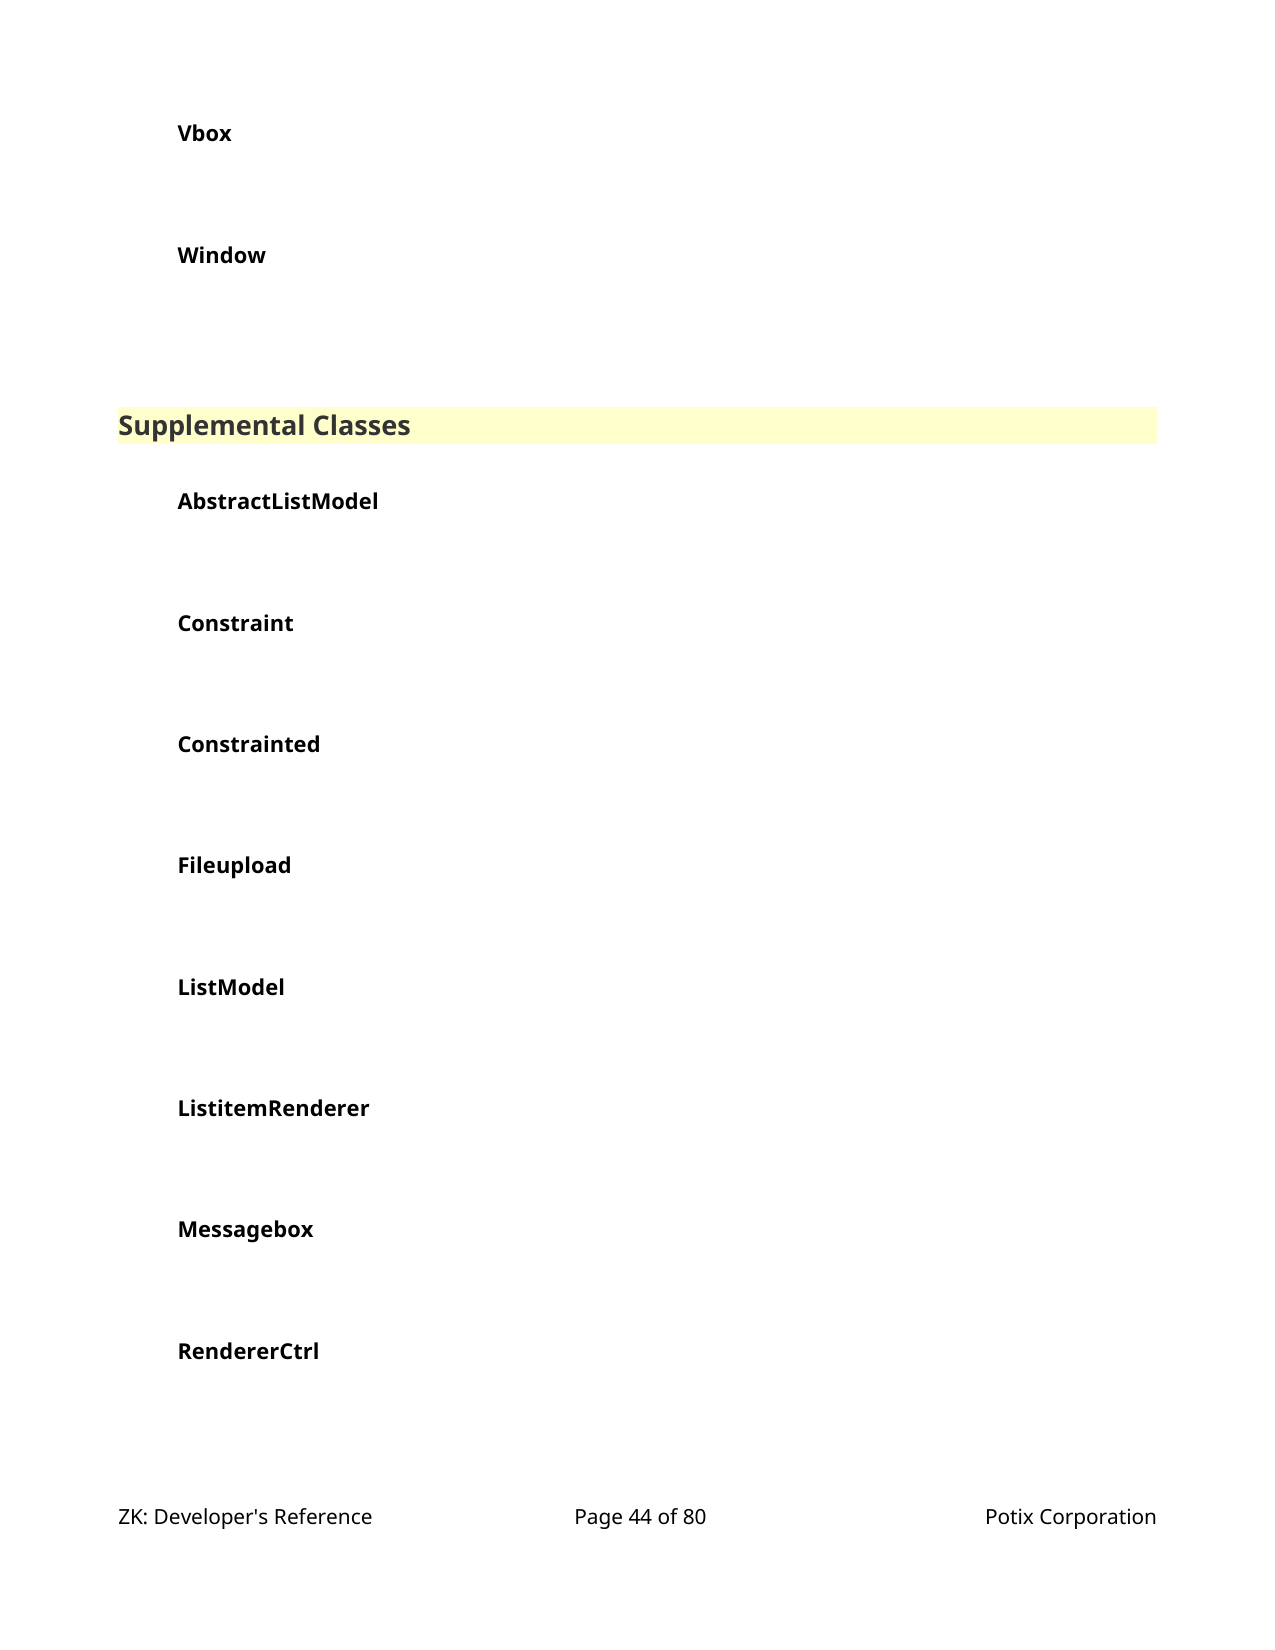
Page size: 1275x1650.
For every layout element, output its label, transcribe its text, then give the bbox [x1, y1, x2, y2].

subtitle Supplemental Classes [118, 407, 1157, 444]
subtitle Vbox [177, 118, 1157, 148]
subtitle ListModel [177, 972, 1157, 1002]
subtitle Fileupload [177, 850, 1157, 880]
subtitle Constrainted [177, 729, 1157, 759]
subtitle AbstractListModel [177, 486, 1157, 516]
subtitle Messagebox [177, 1214, 1157, 1244]
subtitle ListitemRenderer [177, 1093, 1157, 1123]
subtitle RendererCtrl [177, 1336, 1157, 1366]
subtitle Constraint [177, 607, 1157, 637]
subtitle Window [177, 239, 1157, 269]
